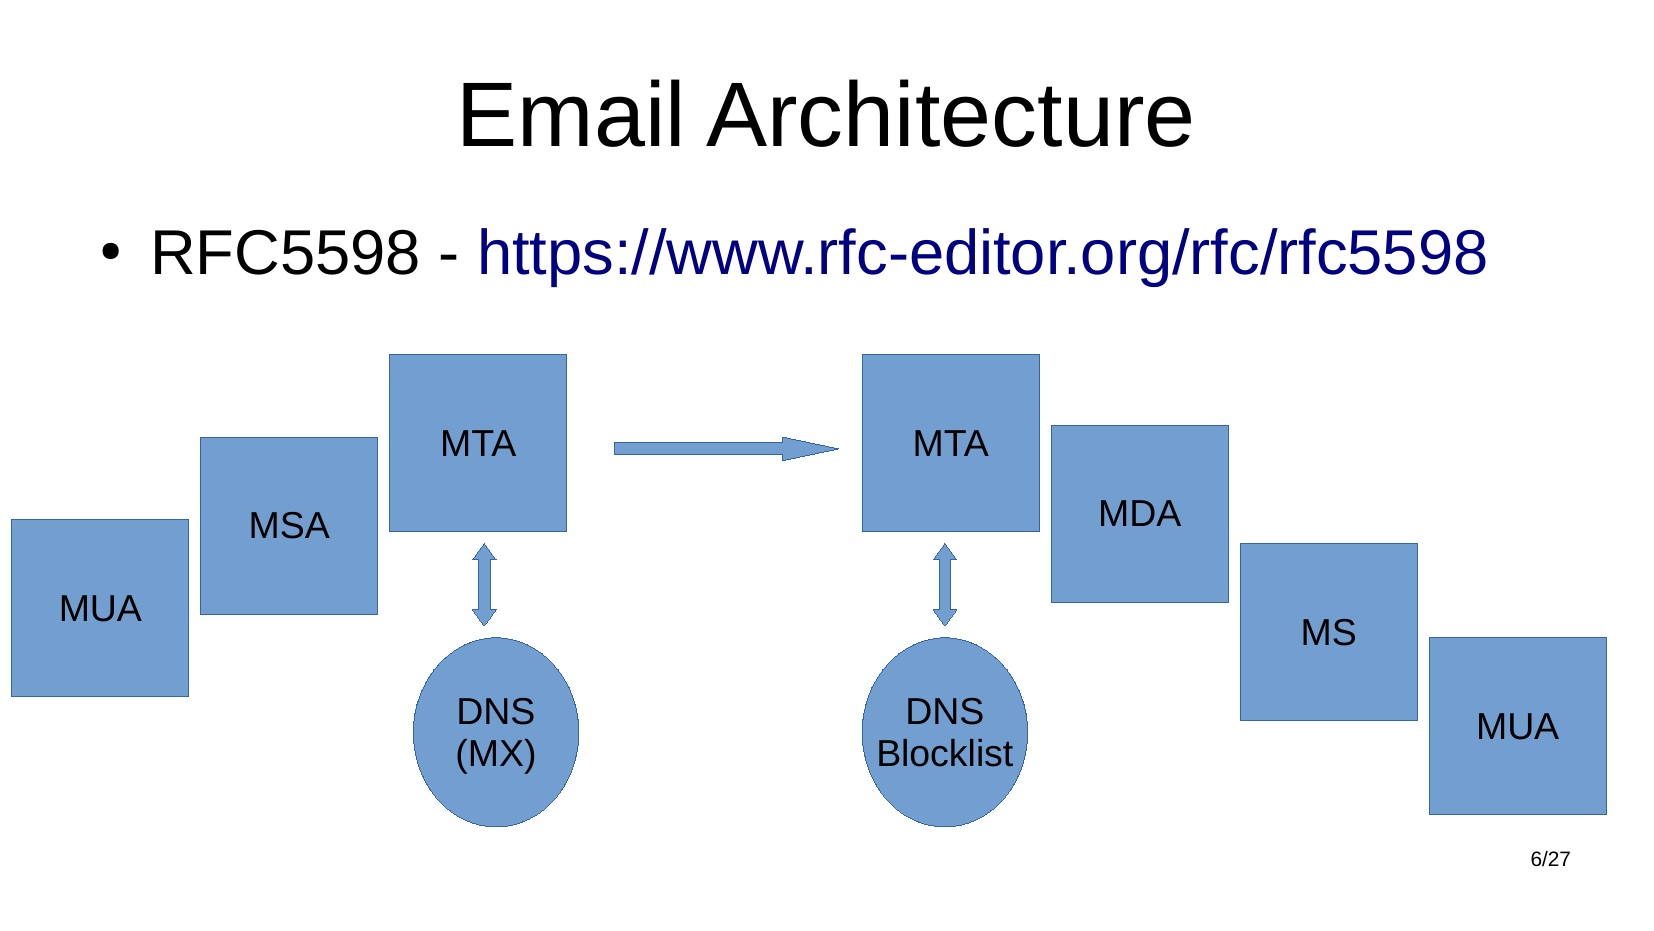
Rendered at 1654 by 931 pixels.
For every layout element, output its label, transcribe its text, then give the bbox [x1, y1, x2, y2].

list RFC5598 - https://www.rfc-editor.org/rfc/rfc5598 [82, 217, 1571, 355]
text_box [472, 543, 497, 626]
text_box MTA [389, 354, 567, 532]
text_box MSA [200, 437, 378, 615]
text_box MS [1240, 543, 1418, 721]
text_box MUA [11, 519, 189, 697]
text_box [614, 437, 839, 461]
text_box DNS Blocklist [862, 637, 1028, 827]
text_box [933, 543, 957, 626]
text_box MUA [1429, 637, 1607, 815]
text_box MTA [862, 354, 1040, 532]
title Email Architecture [82, 37, 1571, 193]
text_box DNS (MX) [413, 637, 579, 827]
text_box MDA [1051, 425, 1229, 603]
